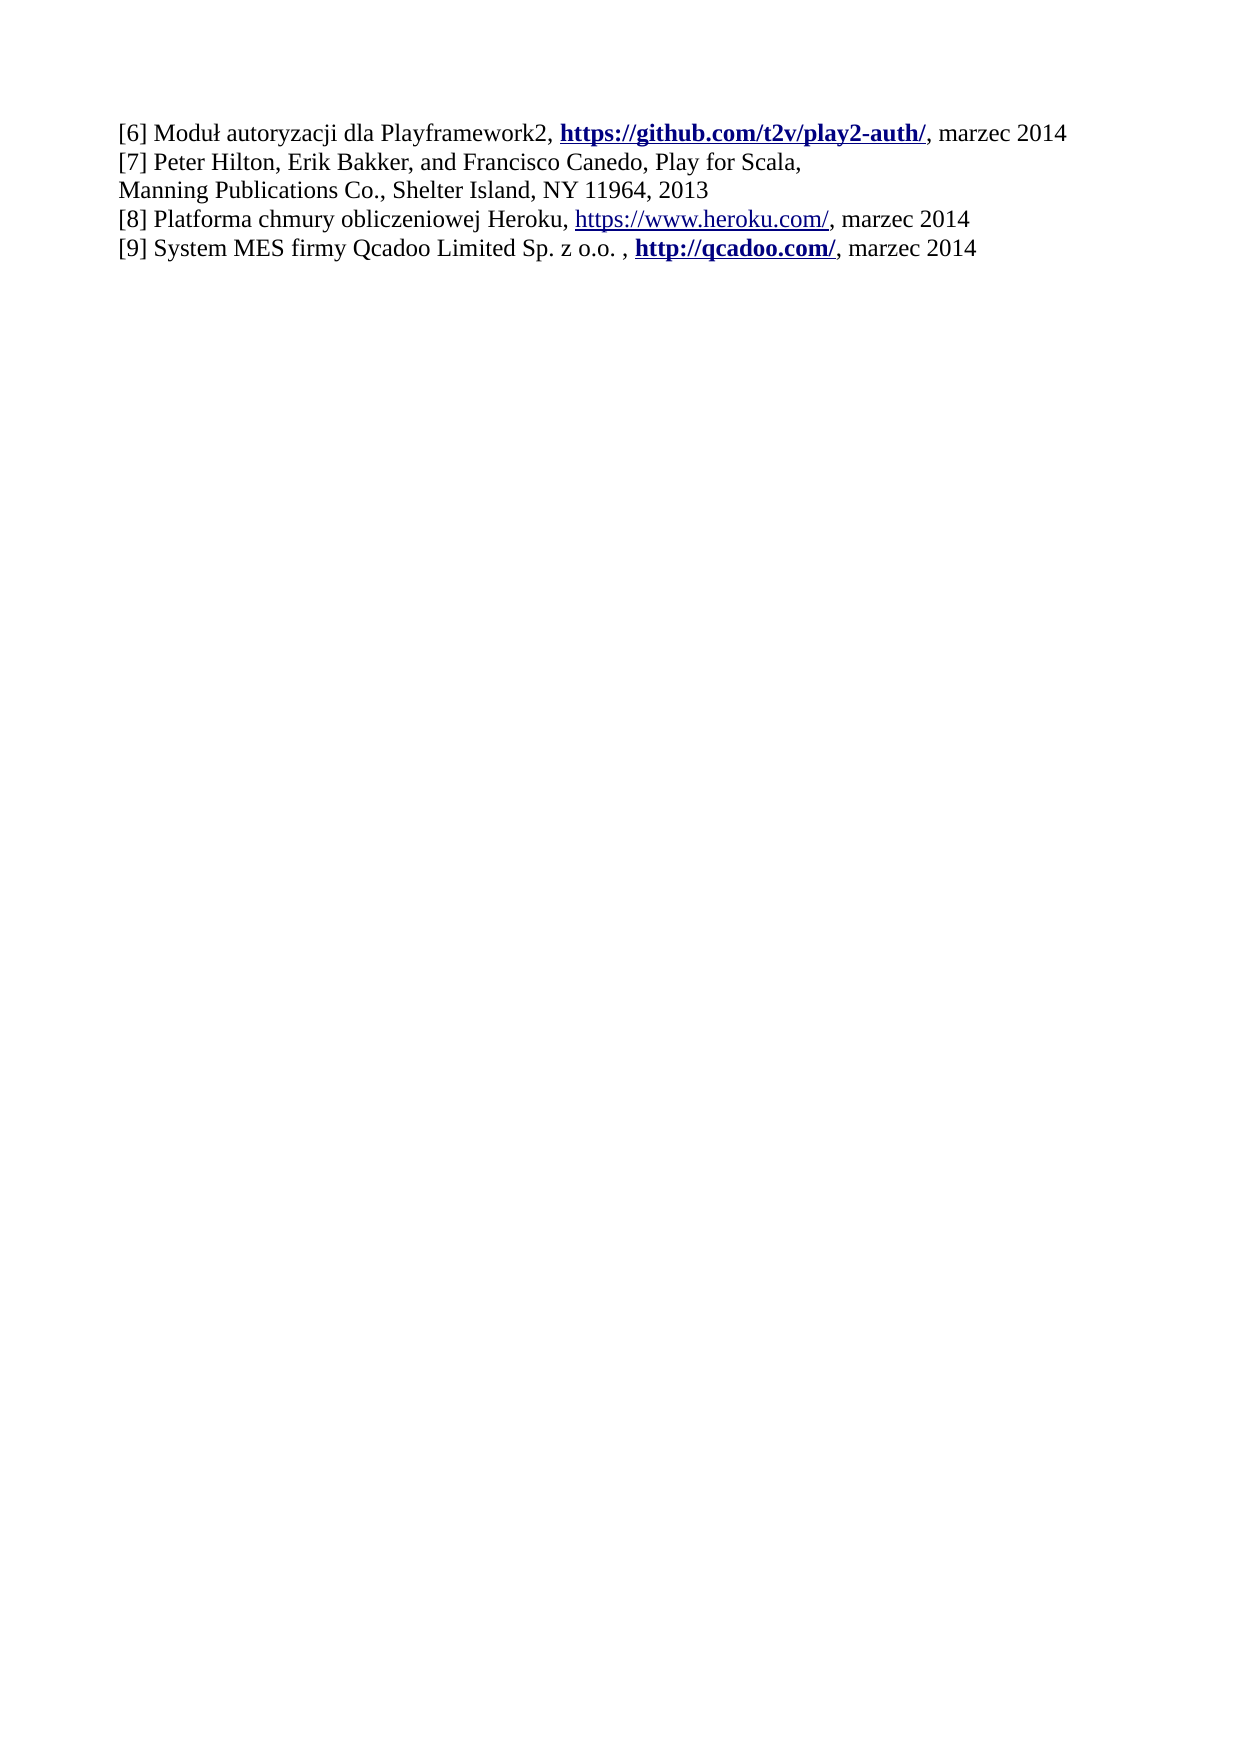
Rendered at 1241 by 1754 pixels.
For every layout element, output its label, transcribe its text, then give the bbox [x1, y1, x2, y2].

text Manning Publications Co., Shelter Island, NY 11964, 2013 [118, 176, 1122, 204]
text [7] Peter Hilton, Erik Bakker, and Francisco Canedo, Play for Scala, [118, 147, 1122, 176]
text [6] Moduł autoryzacji dla Playframework2, https://github.com/t2v/play2-auth/, marzec 2014 [118, 118, 1122, 147]
text [8] Platforma chmury obliczeniowej Heroku, https://www.heroku.com/, marzec 2014 [118, 204, 1122, 233]
text [9] System MES firmy Qcadoo Limited Sp. z o.o. , http://qcadoo.com/, marzec 2014 [118, 233, 1122, 262]
